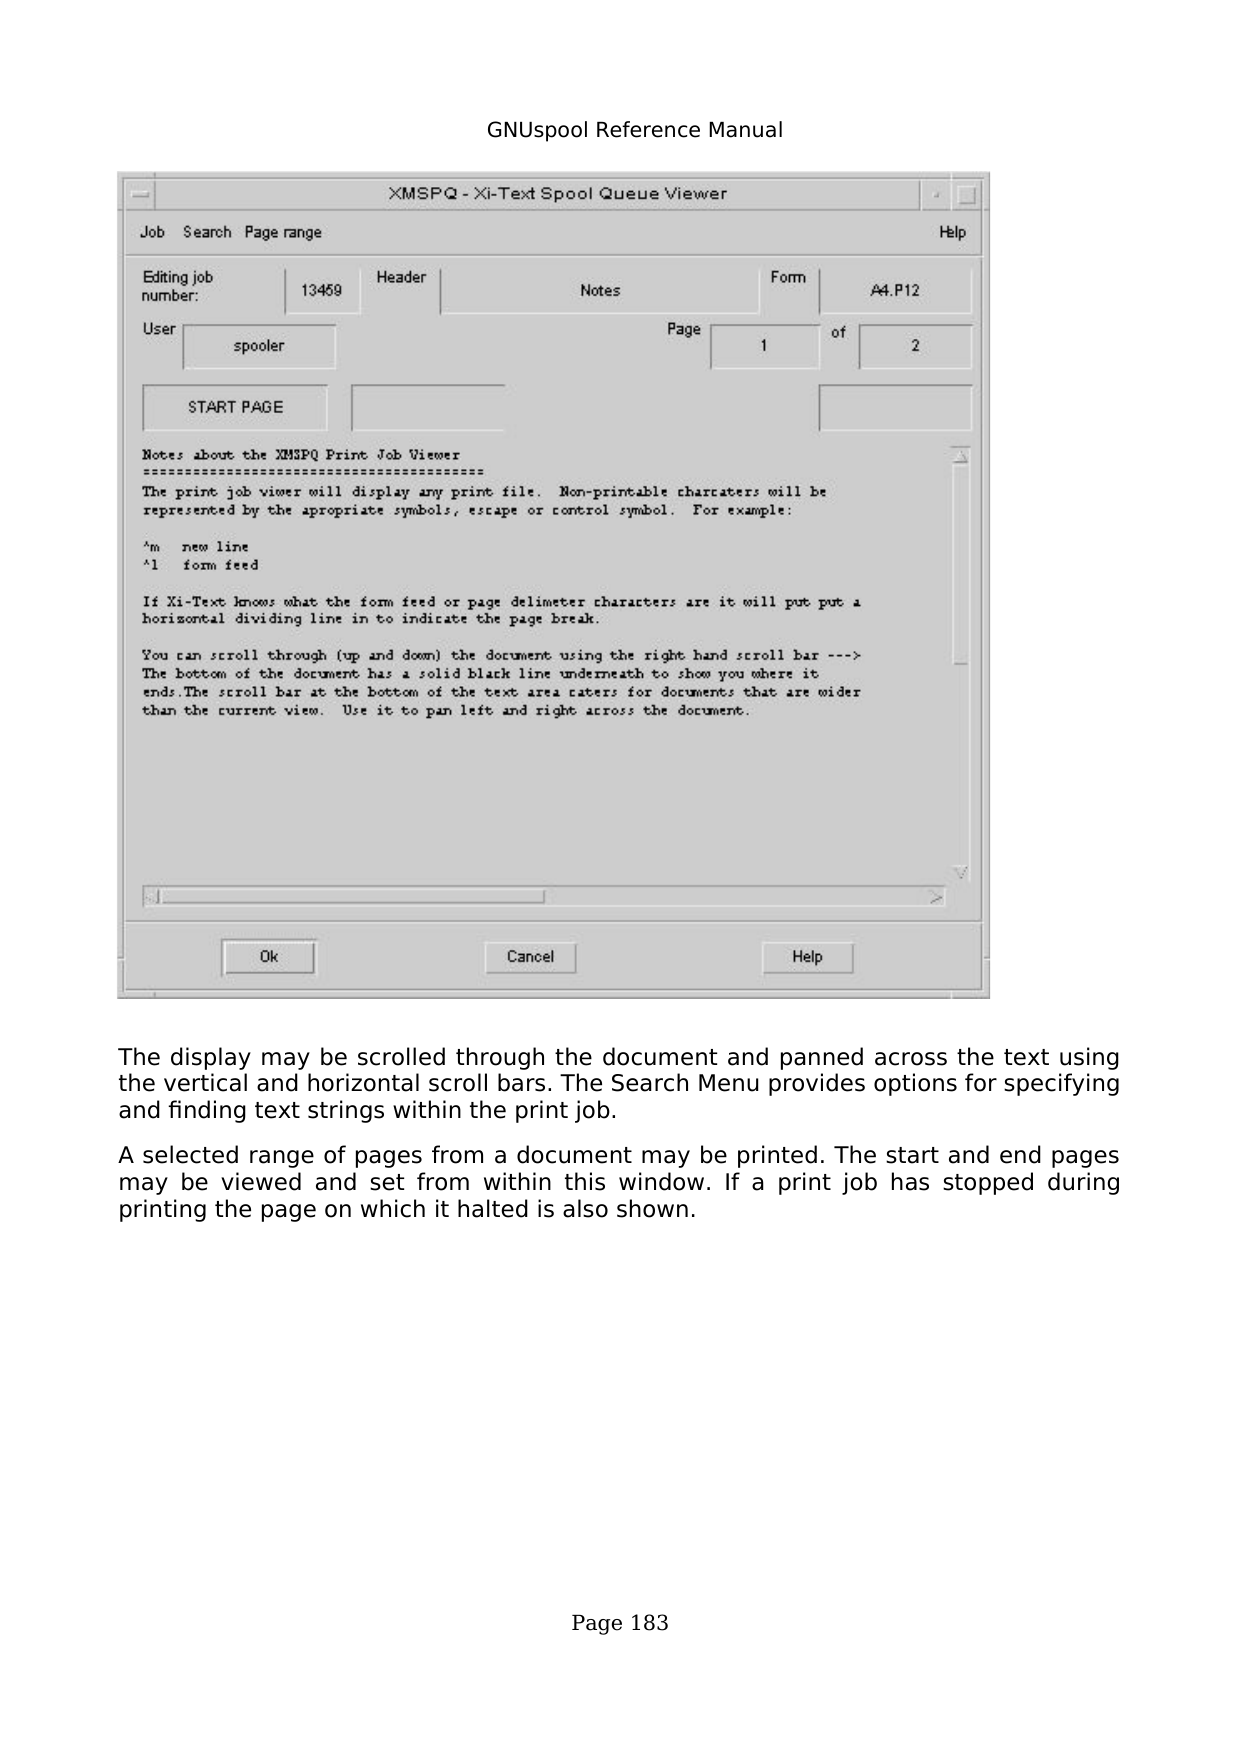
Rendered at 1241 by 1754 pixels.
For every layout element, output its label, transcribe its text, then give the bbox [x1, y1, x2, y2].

text A selected range of pages from a document may be printed. The start and end pages may be viewed and set from within this window. If a print job has stopped during printing the page on which it halted is also shown. [118, 1142, 1122, 1223]
text The display may be scrolled through the document and panned across the text using the vertical and horizontal scroll bars. The Search Menu provides options for specifying and finding text strings within the print job. [118, 1044, 1122, 1124]
picture [116, 171, 991, 999]
